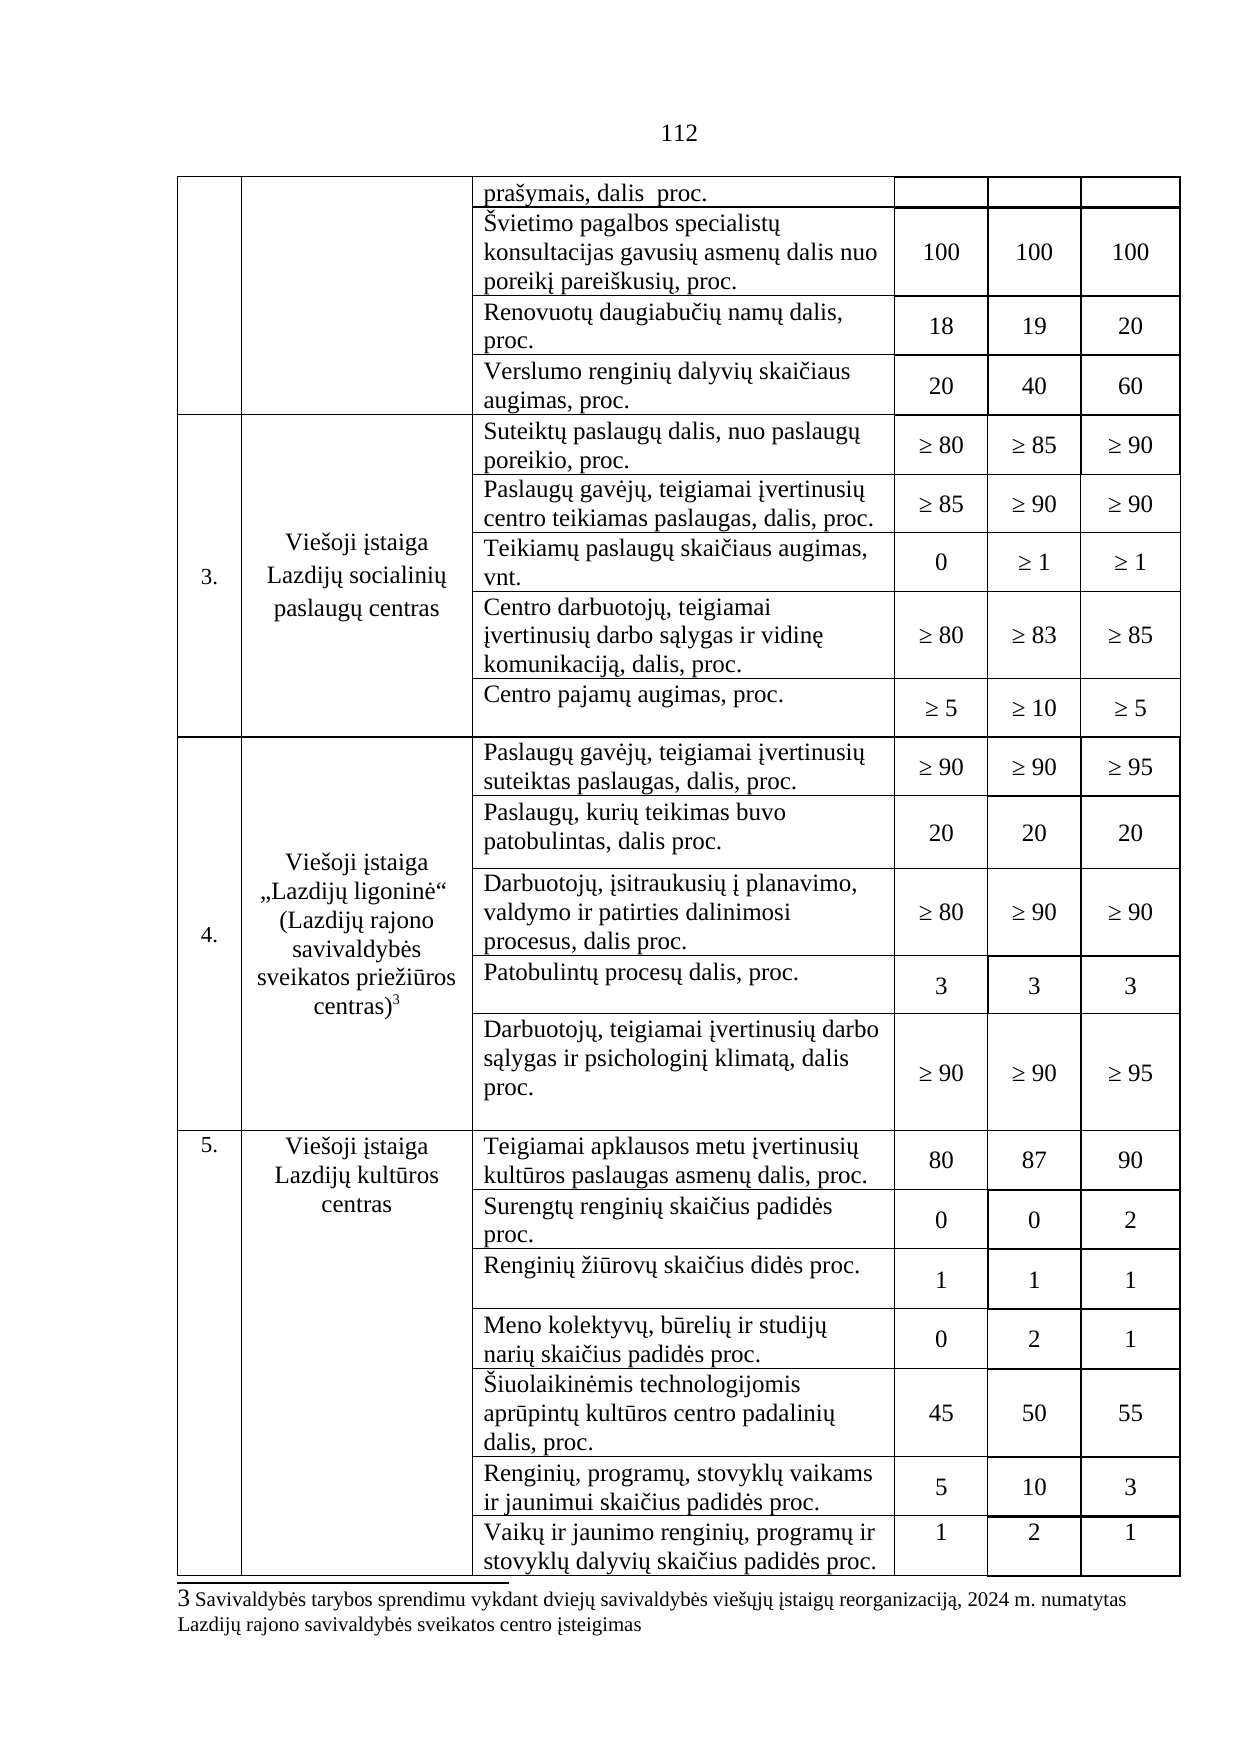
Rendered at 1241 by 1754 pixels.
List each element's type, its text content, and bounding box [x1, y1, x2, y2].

table_cell 2 [1082, 1191, 1179, 1248]
table_cell Paslaugų, kurių teikimas buvo patobulintas, dalis proc. [473, 796, 894, 867]
table_cell 1 [1082, 1250, 1179, 1308]
table_cell Vaikų ir jaunimo renginių, programų ir stovyklų dalyvių skaičius padidės proc. [473, 1516, 894, 1575]
table_cell [242, 177, 472, 414]
table_cell ≥ 80 [895, 869, 987, 955]
table_cell ≥ 1 [988, 533, 1080, 591]
table_cell Patobulintų procesų dalis, proc. [473, 956, 894, 1013]
table_cell 2 [988, 1310, 1080, 1367]
table_cell 1 [989, 1250, 1080, 1308]
table_cell [989, 178, 1080, 206]
table_cell Teikiamų paslaugų skaičiaus augimas, vnt. [473, 533, 894, 591]
table_cell Teigiamai apklausos metu įvertinusių kultūros paslaugas asmenų dalis, proc. [473, 1131, 894, 1189]
table_cell 19 [989, 297, 1080, 354]
table_cell ≥ 95 [1082, 1014, 1179, 1130]
table_cell 0 [895, 533, 987, 591]
table_cell ≥ 85 [1081, 592, 1180, 678]
table_cell 3. [178, 415, 241, 736]
table_cell Viešoji įstaiga Lazdijų socialinių paslaugų centras [242, 415, 472, 736]
table_cell 87 [988, 1131, 1080, 1189]
table_cell 20 [1082, 297, 1179, 354]
table_cell Švietimo pagalbos specialistų konsultacijas gavusių asmenų dalis nuo poreikį pareiškusių, proc. [473, 208, 894, 295]
table_cell 3 [1082, 957, 1179, 1013]
table_cell Centro pajamų augimas, proc. [473, 679, 894, 736]
table_cell ≥ 95 [1082, 738, 1179, 795]
table_cell Suteiktų paslaugų dalis, nuo paslaugų poreikio, proc. [473, 415, 894, 473]
table_cell ≥ 80 [895, 592, 987, 678]
table_cell 60 [1082, 356, 1179, 414]
table_cell 20 [895, 796, 987, 867]
table_cell ≥ 90 [895, 1014, 987, 1130]
table_cell 40 [989, 356, 1080, 414]
table_cell ≥ 90 [1082, 416, 1179, 473]
table_cell Meno kolektyvų, būrelių ir studijų narių skaičius padidės proc. [473, 1309, 894, 1367]
table_cell 45 [895, 1369, 987, 1456]
table_cell Viešoji įstaiga Lazdijų kultūros centras [242, 1131, 472, 1575]
table_cell ≥ 90 [1082, 869, 1179, 955]
table_cell Darbuotojų, teigiamai įvertinusių darbo sąlygas ir psichologinį klimatą, dalis proc. [473, 1014, 894, 1130]
table_cell 3 [895, 956, 987, 1013]
table_cell ≥ 10 [988, 679, 1080, 736]
table_cell 4. [178, 738, 241, 1130]
table_cell 20 [895, 356, 987, 414]
table_cell Paslaugų gavėjų, teigiamai įvertinusių suteiktas paslaugas, dalis, proc. [473, 738, 894, 795]
table_cell 50 [988, 1370, 1080, 1456]
table_cell Paslaugų gavėjų, teigiamai įvertinusių centro teikiamas paslaugas, dalis, proc. [473, 475, 894, 532]
table_cell 20 [1082, 797, 1179, 867]
table_cell ≥ 90 [988, 738, 1080, 795]
table_cell prašymais, dalis proc. [473, 177, 894, 206]
table_cell ≥ 83 [988, 592, 1080, 678]
table_cell ≥ 5 [1081, 679, 1180, 736]
table_cell 0 [895, 1190, 987, 1248]
table_cell 2 [988, 1518, 1080, 1575]
table_cell ≥ 90 [988, 1014, 1080, 1130]
table_cell 3 [1082, 1458, 1179, 1515]
table_cell 100 [1082, 209, 1179, 295]
table_cell 3 [989, 957, 1080, 1013]
table_cell 1 [1082, 1518, 1179, 1575]
table_cell ≥ 85 [988, 416, 1080, 473]
table_cell ≥ 1 [1081, 533, 1180, 591]
table_cell ≥ 80 [895, 416, 987, 473]
table_cell Renovuotų daugiabučių namų dalis, proc. [473, 296, 894, 354]
table_cell 90 [1082, 1131, 1179, 1189]
table_cell 1 [895, 1249, 987, 1308]
table_cell Šiuolaikinėmis technologijomis aprūpintų kultūros centro padalinių dalis, proc. [473, 1369, 894, 1456]
table_cell Darbuotojų, įsitraukusių į planavimo, valdymo ir patirties dalinimosi procesus, dalis proc. [473, 869, 894, 955]
table_cell 100 [895, 209, 987, 295]
table_cell [895, 178, 987, 206]
table_cell Surengtų renginių skaičius padidės proc. [473, 1190, 894, 1248]
table_cell 18 [895, 297, 987, 354]
table_cell ≥ 90 [895, 738, 987, 795]
table_cell ≥ 5 [895, 679, 987, 736]
table_cell Renginių žiūrovų skaičius didės proc. [473, 1249, 894, 1308]
table_cell 1 [895, 1516, 987, 1575]
table_cell ≥ 90 [1081, 475, 1180, 532]
table_cell Renginių, programų, stovyklų vaikams ir jaunimui skaičius padidės proc. [473, 1457, 894, 1515]
table_cell 1 [1082, 1310, 1179, 1367]
table_cell 100 [989, 209, 1080, 295]
table_cell ≥ 85 [895, 475, 987, 532]
table_cell 20 [988, 797, 1080, 867]
table_cell 5 [895, 1457, 987, 1515]
table_cell ≥ 90 [988, 475, 1080, 532]
table_cell 10 [988, 1458, 1080, 1515]
table_cell ≥ 90 [988, 869, 1080, 955]
table_cell [1082, 178, 1179, 206]
table_cell 5. [178, 1131, 241, 1575]
table_cell 0 [895, 1309, 987, 1367]
table_cell [178, 177, 241, 414]
table_cell Verslumo renginių dalyvių skaičiaus augimas, proc. [473, 355, 894, 414]
table_cell 80 [895, 1131, 987, 1189]
table_cell 0 [989, 1191, 1080, 1248]
table_cell Viešoji įstaiga „Lazdijų ligoninė“ (Lazdijų rajono savivaldybės sveikatos priežiūros centras) [242, 738, 472, 1130]
table_cell Centro darbuotojų, teigiamai įvertinusių darbo sąlygas ir vidinę komunikaciją, dalis, proc. [473, 592, 894, 678]
table_cell 55 [1082, 1370, 1179, 1456]
